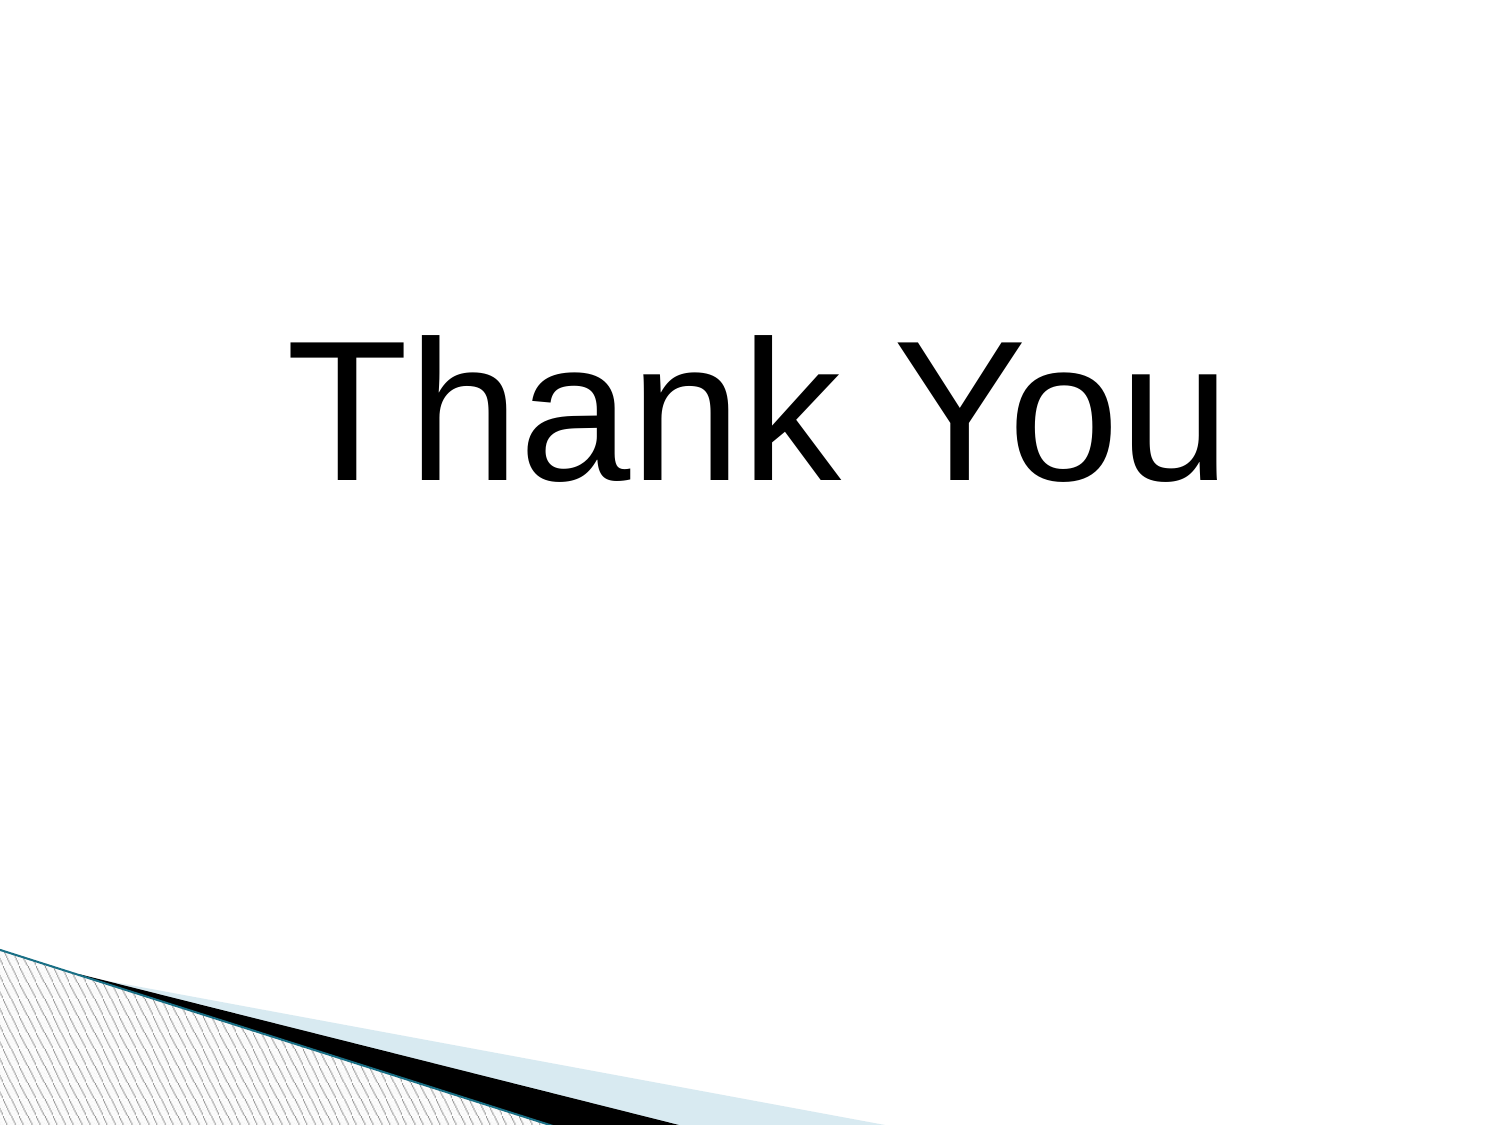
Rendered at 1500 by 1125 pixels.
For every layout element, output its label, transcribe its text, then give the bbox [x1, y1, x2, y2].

list Thank You [75, 24, 1425, 986]
picture [0, 952, 543, 1125]
